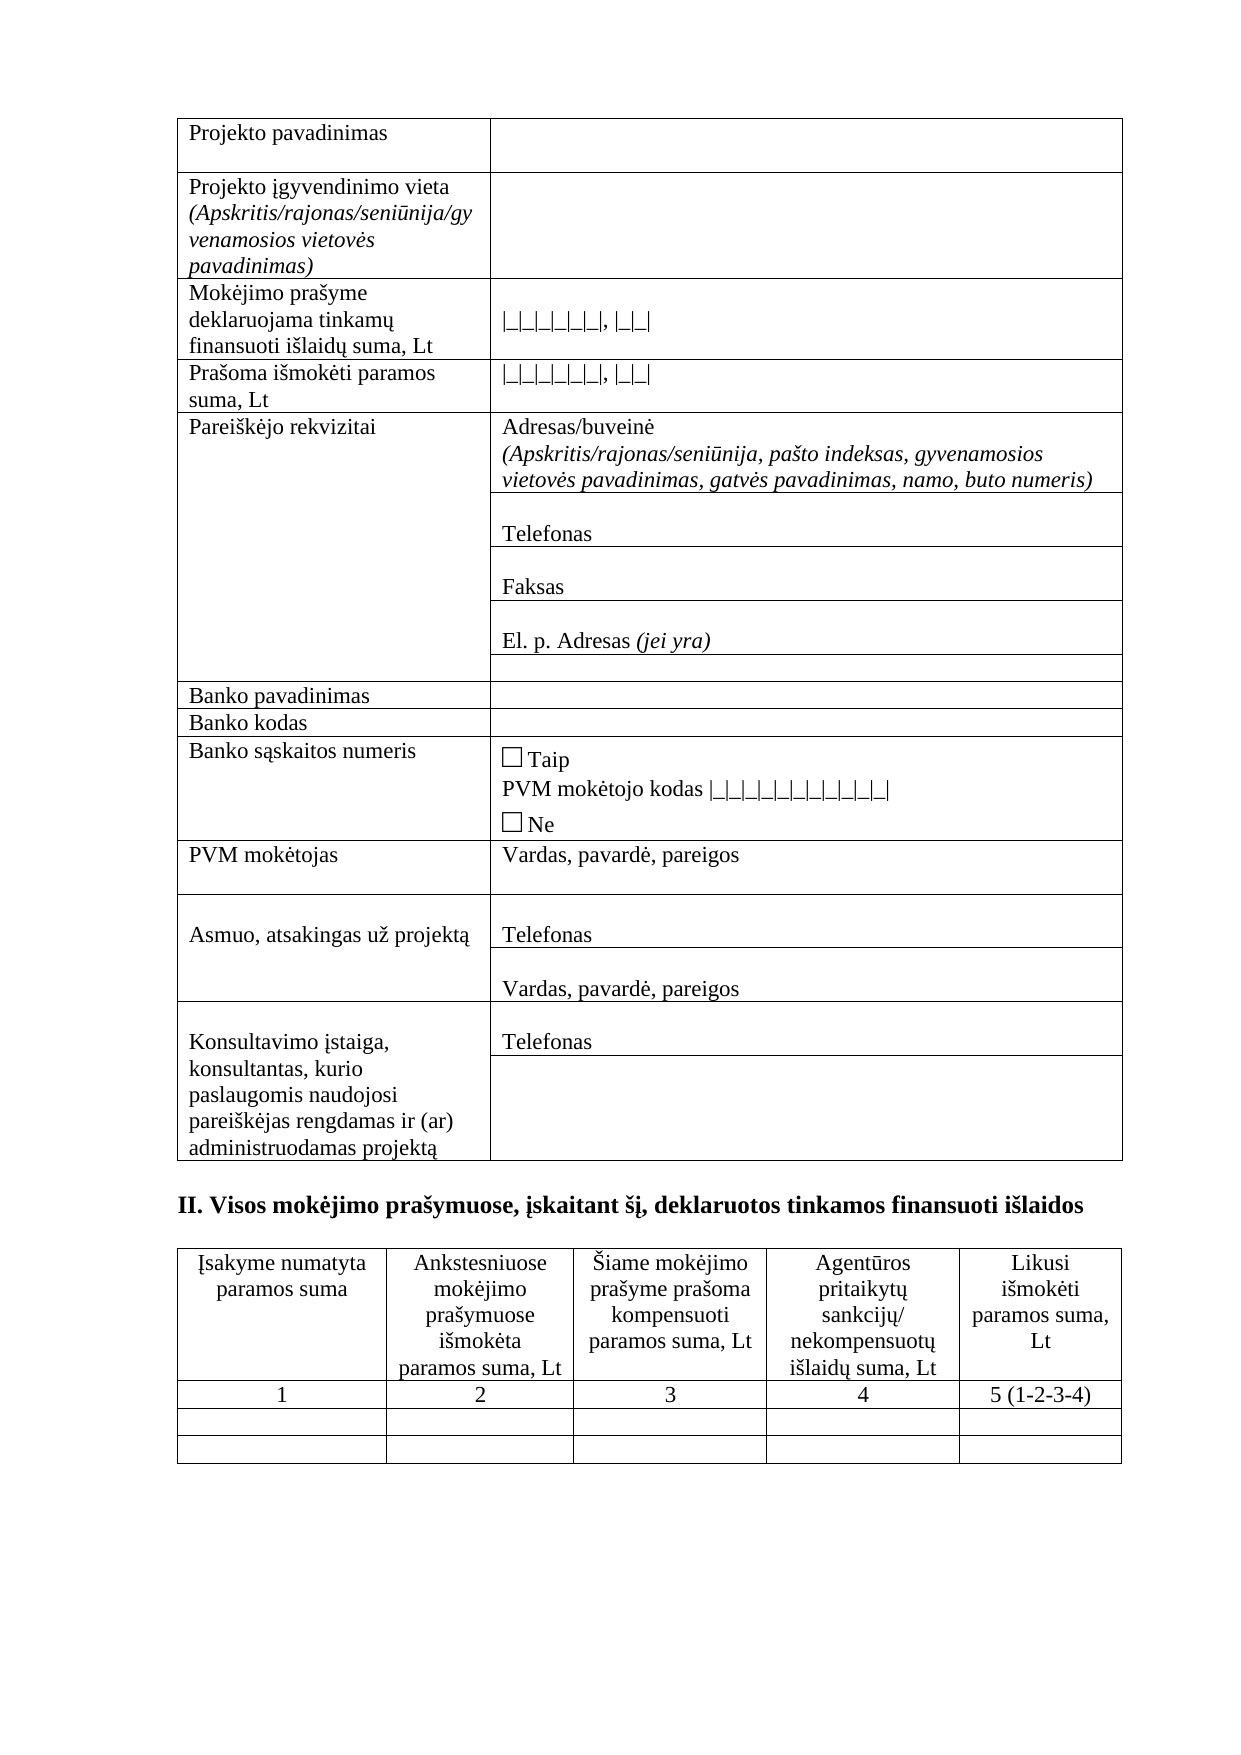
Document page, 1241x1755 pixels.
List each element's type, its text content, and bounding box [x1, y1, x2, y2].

table_cell 3 [574, 1381, 766, 1408]
table_header Likusi išmokėti paramos suma, Lt [960, 1249, 1121, 1380]
table_cell Projekto įgyvendinimo vieta (Apskritis/rajonas/seniūnija/gyvenamosios vietovės pavadinimas) [178, 173, 490, 278]
table_cell Adresas/buveinė (Apskritis/rajonas/seniūnija, pašto indeksas, gyvenamosios vietovės pavadinimas, gatvės pavadinimas, namo, buto numeris) [491, 413, 1122, 492]
text II. Visos mokėjimo prašymuose, įskaitant šį, deklaruotos tinkamos finansuoti išlaidos [177, 1190, 1122, 1219]
table_cell Pareiškėjo rekvizitai [178, 413, 490, 681]
table_cell |_|_|_|_|_|_|, |_|_| [491, 279, 1122, 358]
table_cell [960, 1436, 1121, 1462]
table_cell [387, 1409, 573, 1435]
table_cell Projekto pavadinimas [178, 119, 490, 172]
table_cell Banko sąskaitos numeris [178, 737, 490, 840]
table_header Įsakyme numatyta paramos suma [178, 1249, 386, 1380]
table_cell Telefonas [491, 1002, 1122, 1055]
table_cell 1 [178, 1381, 386, 1408]
table_cell PVM mokėtojas [178, 841, 490, 893]
table_cell [491, 119, 1122, 172]
table_cell [178, 1436, 386, 1462]
table_cell [574, 1409, 766, 1435]
table_cell Banko kodas [178, 709, 490, 736]
table_cell [491, 655, 1122, 681]
table_cell [767, 1409, 959, 1435]
table_cell Vardas, pavardė, pareigos [491, 948, 1122, 1001]
table_cell Konsultavimo įstaiga, konsultantas, kurio paslaugomis naudojosi pareiškėjas rengdamas ir (ar) administruodamas projektą [178, 1002, 490, 1160]
table_cell Vardas, pavardė, pareigos [491, 841, 1122, 893]
table_cell □ Taip PVM mokėtojo kodas |_|_|_|_|_|_|_|_|_|_|_| □ Ne [491, 737, 1122, 840]
table_cell [767, 1436, 959, 1462]
table_cell El. p. Adresas (jei yra) [491, 601, 1122, 653]
table_cell 4 [767, 1381, 959, 1408]
table_cell [491, 682, 1122, 708]
table_header Ankstesniuose mokėjimo prašymuose išmokėta paramos suma, Lt [387, 1249, 573, 1380]
table_cell [960, 1409, 1121, 1435]
table_cell [491, 1056, 1122, 1160]
table_cell Telefonas [491, 895, 1122, 947]
table_cell |_|_|_|_|_|_|, |_|_| [491, 360, 1122, 412]
table_cell 5 (1-2-3-4) [960, 1381, 1121, 1408]
table_cell Telefonas [491, 493, 1122, 546]
table_cell [491, 709, 1122, 736]
table_cell [178, 1409, 386, 1435]
table_header Agentūros pritaikytų sankcijų/ nekompensuotų išlaidų suma, Lt [767, 1249, 959, 1380]
table_cell Mokėjimo prašyme deklaruojama tinkamų finansuoti išlaidų suma, Lt [178, 279, 490, 358]
table_cell [491, 173, 1122, 278]
table_cell [387, 1436, 573, 1462]
table_cell Faksas [491, 547, 1122, 600]
table_cell Asmuo, atsakingas už projektą [178, 895, 490, 1001]
table_cell [574, 1436, 766, 1462]
table_cell 2 [387, 1381, 573, 1408]
table_header Šiame mokėjimo prašyme prašoma kompensuoti paramos suma, Lt [574, 1249, 766, 1380]
table_cell Prašoma išmokėti paramos suma, Lt [178, 360, 490, 412]
table_cell Banko pavadinimas [178, 682, 490, 708]
